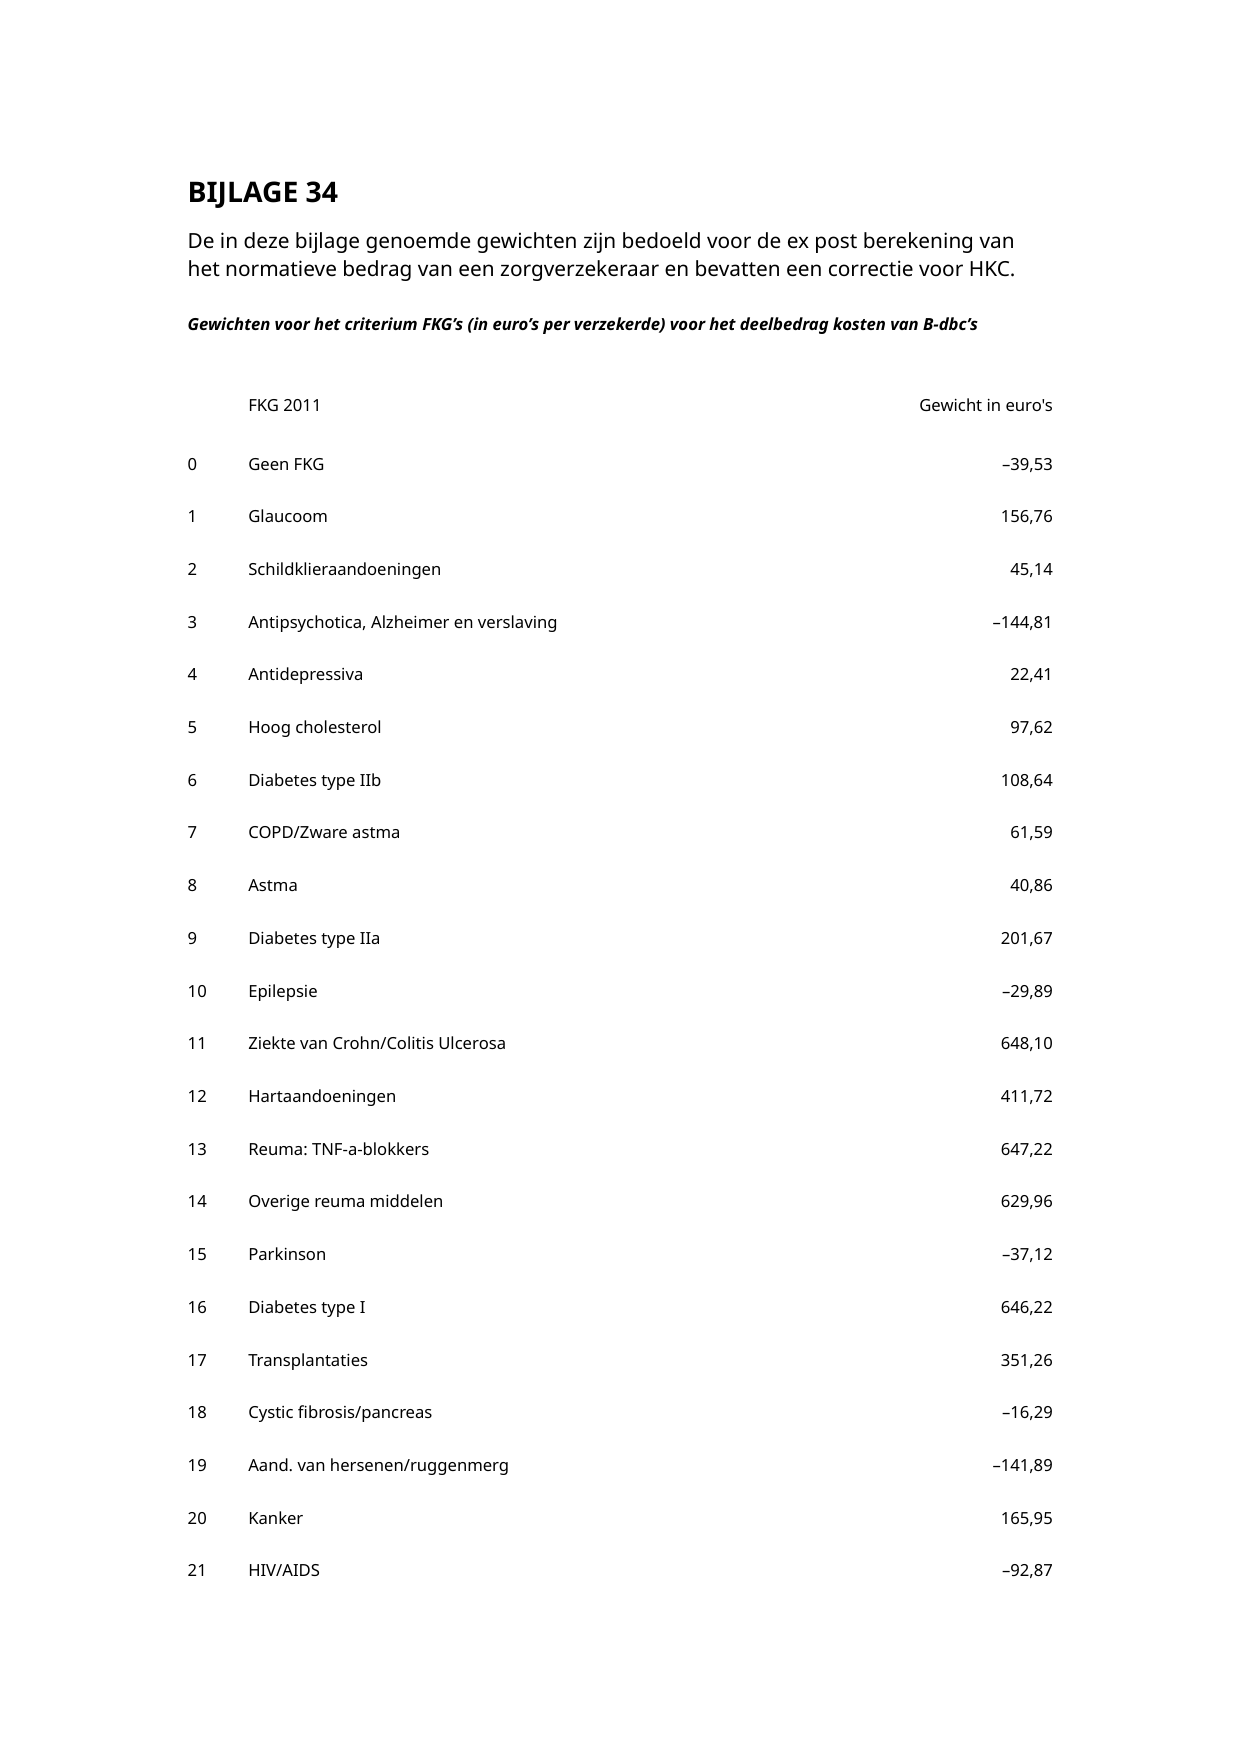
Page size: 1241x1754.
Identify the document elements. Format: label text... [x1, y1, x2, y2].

table_cell –144,81 [784, 610, 1053, 663]
table_cell 411,72 [784, 1085, 1053, 1137]
table_cell 156,76 [784, 505, 1053, 557]
table_header Gewicht in euro's [784, 394, 1053, 452]
table_cell 8 [188, 874, 248, 926]
table_cell –141,89 [784, 1454, 1053, 1506]
table_cell Antipsychotica, Alzheimer en verslaving [248, 610, 784, 663]
table_cell 10 [188, 979, 248, 1032]
text Gewichten voor het criterium FKG’s (in euro’s per verzekerde) voor het deelbedrag kosten van B-dbc’s [187, 313, 1053, 336]
table_cell Parkinson [248, 1243, 784, 1295]
table_cell 45,14 [784, 558, 1053, 610]
table_cell 165,95 [784, 1506, 1053, 1559]
table_cell 22,41 [784, 663, 1053, 716]
table_cell COPD/Zware astma [248, 821, 784, 874]
table_cell Aand. van hersenen/ruggenmerg [248, 1454, 784, 1506]
table_cell Cystic fibrosis/pancreas [248, 1401, 784, 1453]
table_cell Diabetes type IIa [248, 926, 784, 979]
table_cell 61,59 [784, 821, 1053, 874]
subtitle BIJLAGE 34 [187, 172, 1053, 211]
table_cell Diabetes type I [248, 1295, 784, 1348]
table_cell Glaucoom [248, 505, 784, 557]
table_cell Transplantaties [248, 1348, 784, 1401]
table_cell Reuma: TNF-a-blokkers [248, 1137, 784, 1190]
table_cell –37,12 [784, 1243, 1053, 1295]
table_cell Schildklieraandoeningen [248, 558, 784, 610]
table_cell Hartaandoeningen [248, 1085, 784, 1137]
table_cell 14 [188, 1190, 248, 1243]
table_cell –29,89 [784, 979, 1053, 1032]
table_cell 16 [188, 1295, 248, 1348]
table_cell –39,53 [784, 452, 1053, 505]
table_cell Hoog cholesterol [248, 716, 784, 768]
table_cell 7 [188, 821, 248, 874]
table_header FKG 2011 [248, 394, 784, 452]
table_cell Overige reuma middelen [248, 1190, 784, 1243]
table_cell 351,26 [784, 1348, 1053, 1401]
table_cell Diabetes type IIb [248, 768, 784, 821]
table_cell 2 [188, 558, 248, 610]
table_cell 4 [188, 663, 248, 716]
table_cell 3 [188, 610, 248, 663]
table_cell 648,10 [784, 1032, 1053, 1084]
table_cell 629,96 [784, 1190, 1053, 1243]
table_cell –92,87 [784, 1559, 1053, 1582]
table_cell Antidepressiva [248, 663, 784, 716]
table_cell 647,22 [784, 1137, 1053, 1190]
table_cell 21 [188, 1559, 248, 1582]
table_header [188, 394, 248, 452]
table_cell 13 [188, 1137, 248, 1190]
table_cell 40,86 [784, 874, 1053, 926]
table_cell 20 [188, 1506, 248, 1559]
table_cell 11 [188, 1032, 248, 1084]
table_cell 5 [188, 716, 248, 768]
table_cell 201,67 [784, 926, 1053, 979]
table_cell Kanker [248, 1506, 784, 1559]
table_cell 19 [188, 1454, 248, 1506]
table_cell 6 [188, 768, 248, 821]
table_cell 1 [188, 505, 248, 557]
table_cell 18 [188, 1401, 248, 1453]
table_cell 12 [188, 1085, 248, 1137]
text De in deze bijlage genoemde gewichten zijn bedoeld voor de ex post berekening van het normatieve bedrag van een zorgverzekeraar en bevatten een correctie voor HKC. [187, 226, 1053, 283]
table_cell Geen FKG [248, 452, 784, 505]
table_cell 108,64 [784, 768, 1053, 821]
table_cell HIV/AIDS [248, 1559, 784, 1582]
table_cell 15 [188, 1243, 248, 1295]
table_cell Astma [248, 874, 784, 926]
table_cell Ziekte van Crohn/Colitis Ulcerosa [248, 1032, 784, 1084]
table_cell 17 [188, 1348, 248, 1401]
table_cell 646,22 [784, 1295, 1053, 1348]
table_cell Epilepsie [248, 979, 784, 1032]
table_cell 97,62 [784, 716, 1053, 768]
table_cell 0 [188, 452, 248, 505]
table_cell 9 [188, 926, 248, 979]
table_cell –16,29 [784, 1401, 1053, 1453]
